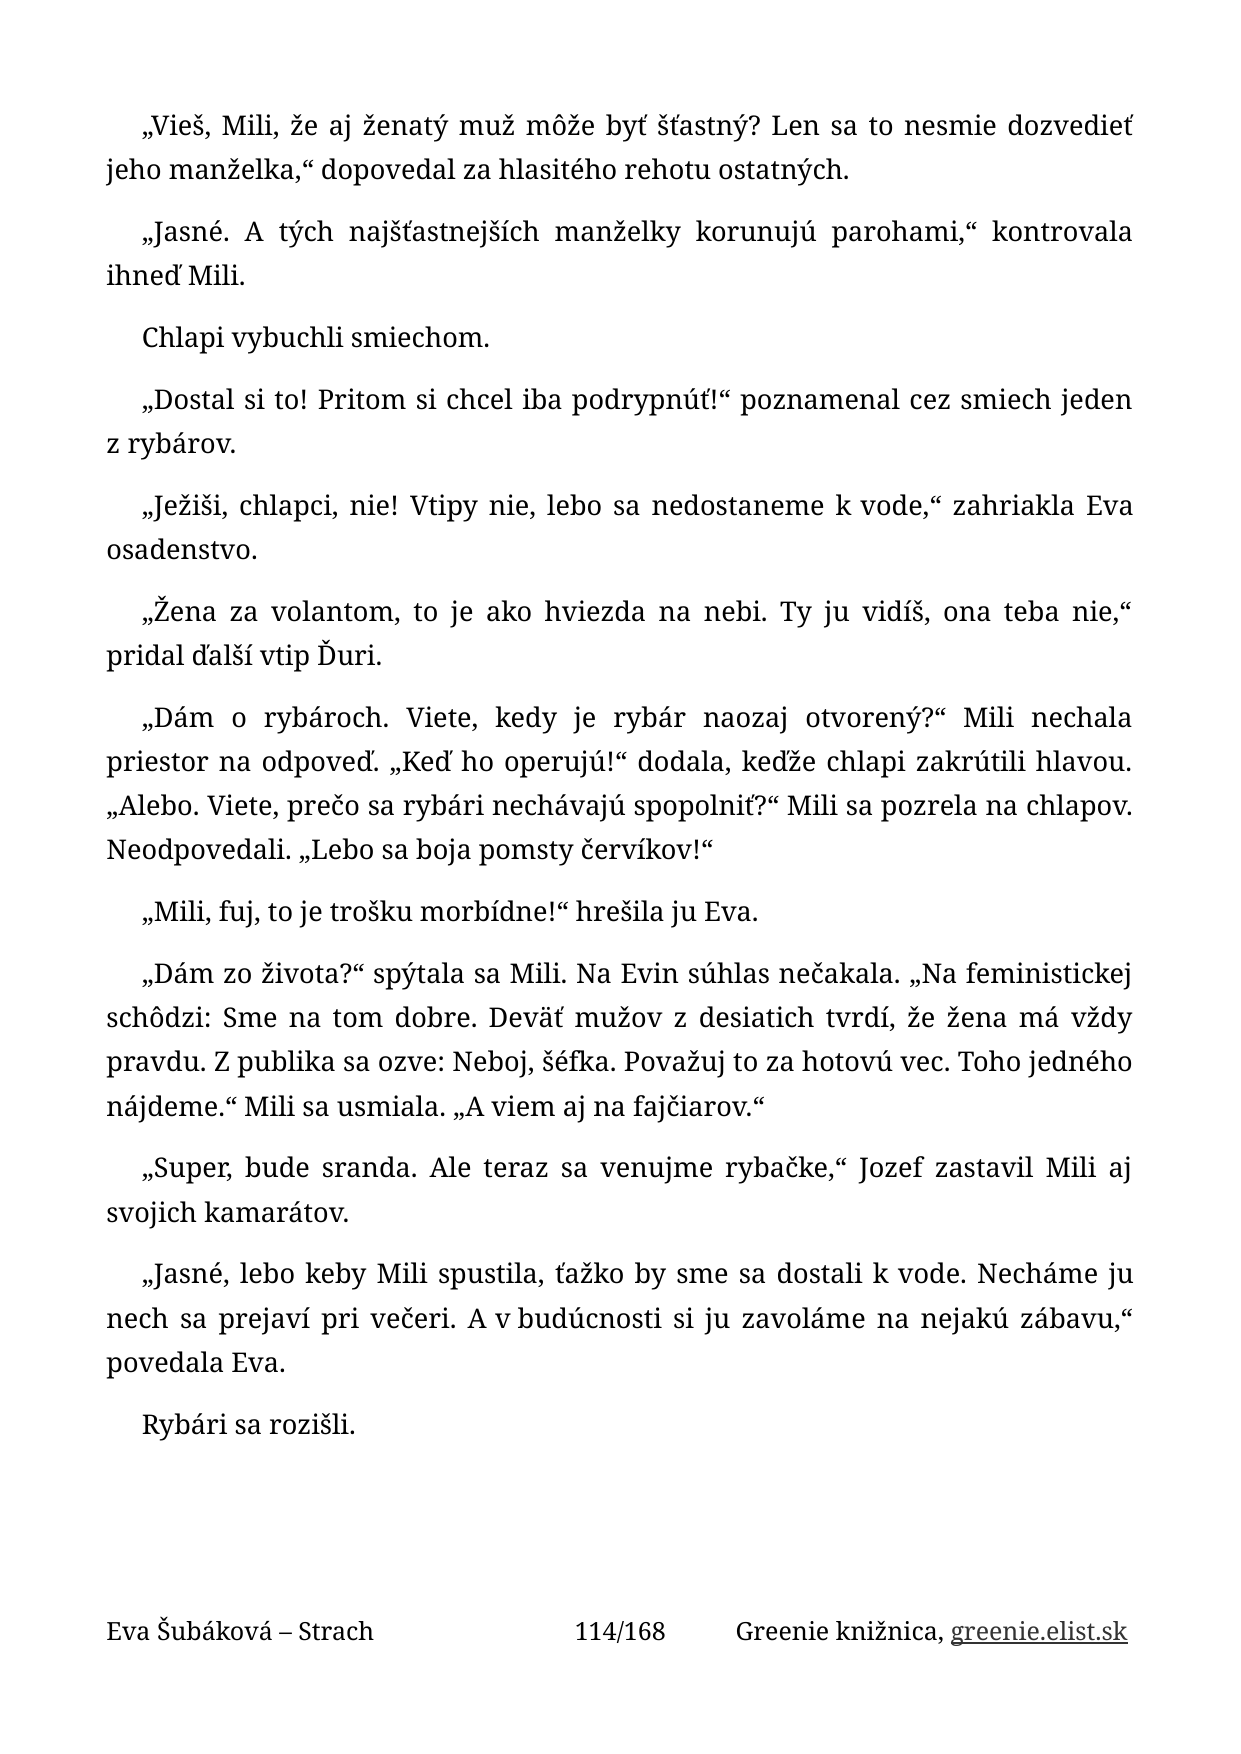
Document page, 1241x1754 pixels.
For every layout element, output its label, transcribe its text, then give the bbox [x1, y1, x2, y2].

text „Vieš, Mili, že aj ženatý muž môže byť šťastný? Len sa to nesmie dozvedieť jeho manželka,“ dopovedal za hlasitého rehotu ostatných. [106, 106, 1134, 187]
text „Ježiši, chlapci, nie! Vtipy nie, lebo sa nedostaneme k vode,“ zahriakla Eva osadenstvo. [106, 486, 1134, 567]
text „Jasné. A tých najšťastnejších manželky korunujú parohami,“ kontrovala ihneď Mili. [106, 212, 1134, 293]
text „Dám zo života?“ spýtala sa Mili. Na Evin súhlas nečakala. „Na feministickej schôdzi: Sme na tom dobre. Deväť mužov z desiatich tvrdí, že žena má vždy pravdu. Z publika sa ozve: Neboj, šéfka. Považuj to za hotovú vec. Toho jedného nájdeme.“ Mili sa usmiala. „A viem aj na fajčiarov.“ [106, 954, 1134, 1124]
text „Jasné, lebo keby Mili spustila, ťažko by sme sa dostali k vode. Necháme ju nech sa prejaví pri večeri. A v budúcnosti si ju zavoláme na nejakú zábavu,“ povedala Eva. [106, 1255, 1134, 1380]
text Rybári sa rozišli. [106, 1405, 1134, 1442]
text „Žena za volantom, to je ako hviezda na nebi. Ty ju vidíš, ona teba nie,“ pridal ďalší vtip Ďuri. [106, 592, 1134, 673]
text Chlapi vybuchli smiechom. [106, 318, 1134, 355]
text „Dostal si to! Pritom si chcel iba podrypnúť!“ poznamenal cez smiech jeden z rybárov. [106, 380, 1134, 461]
text „Dám o rybároch. Viete, kedy je rybár naozaj otvorený?“ Mili nechala priestor na odpoveď. „Keď ho operujú!“ dodala, keďže chlapi zakrútili hlavou. „Alebo. Viete, prečo sa rybári nechávajú spopolniť?“ Mili sa pozrela na chlapov. Neodpovedali. „Lebo sa boja pomsty červíkov!“ [106, 698, 1134, 868]
text „Mili, fuj, to je trošku morbídne!“ hrešila ju Eva. [106, 893, 1134, 929]
text „Super, bude sranda. Ale teraz sa venujme rybačke,“ Jozef zastavil Mili aj svojich kamarátov. [106, 1149, 1134, 1230]
